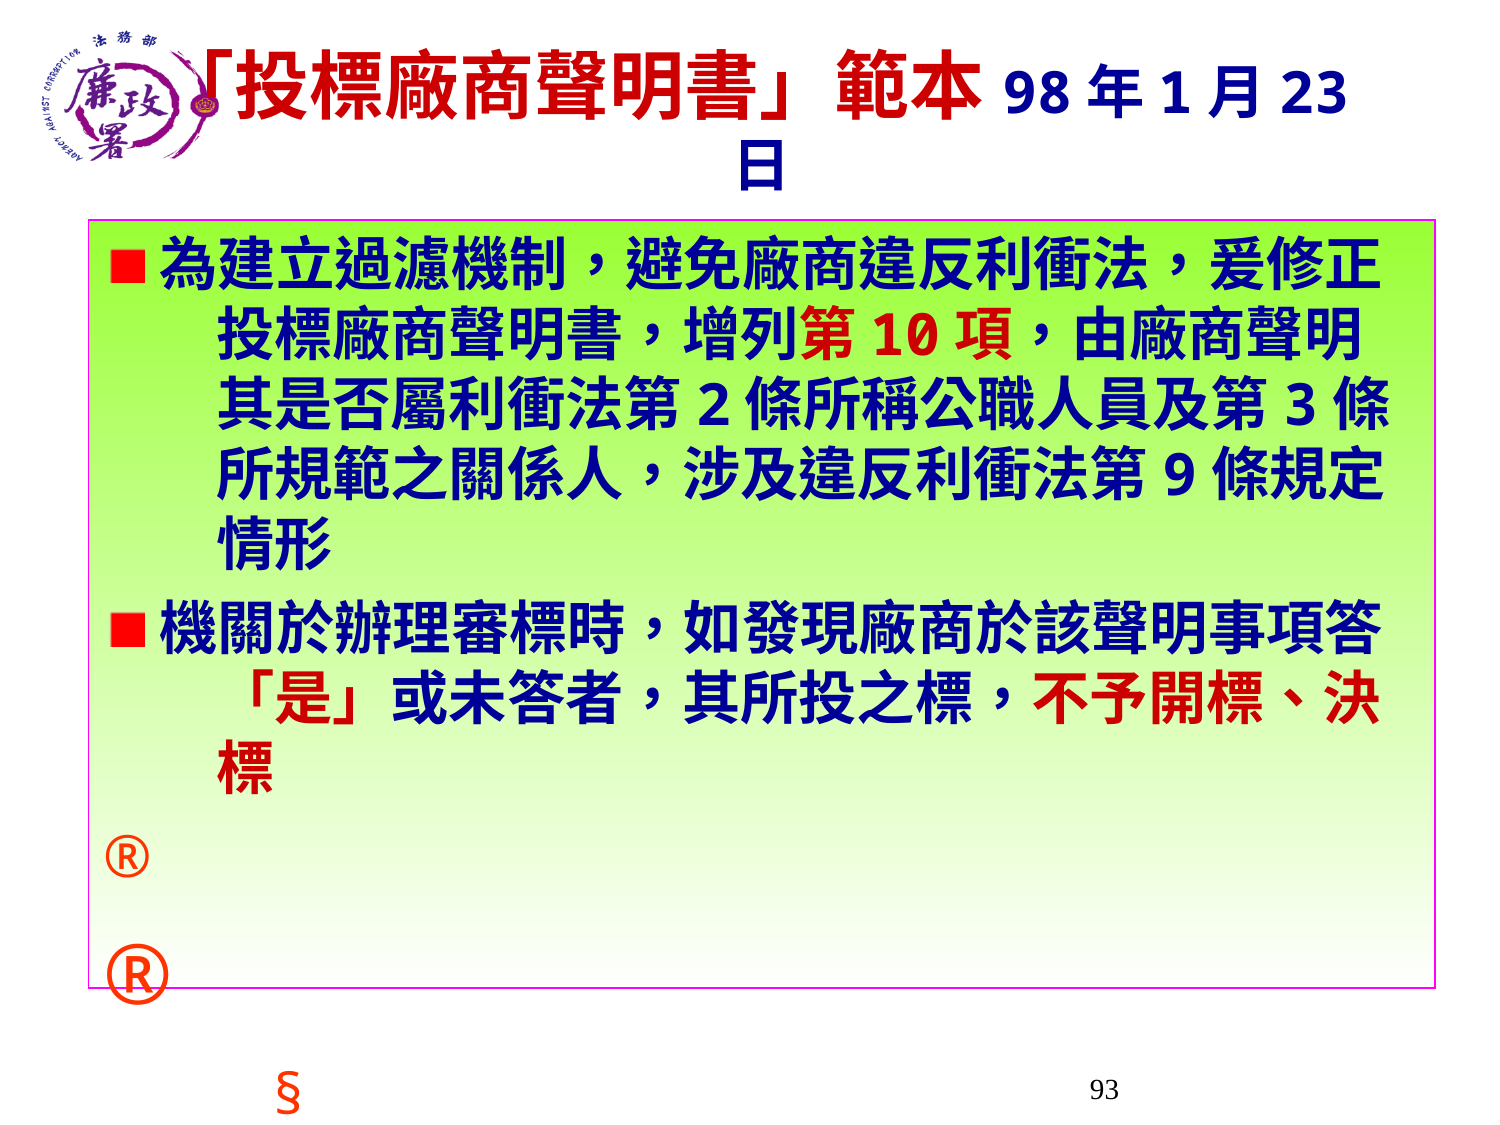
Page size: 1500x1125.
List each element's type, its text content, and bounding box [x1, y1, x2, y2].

text_box [1074, 1037, 1388, 1113]
list 為建立過濾機制，避免廠商違反利衝法，爰修正投標廠商聲明書，增列第10項，由廠商聲明其是否屬利衝法第2條所稱公職人員及第3條所規範之關係人，涉及違反利衝法第9條規定情形 機關於辦理審標時，如發現廠商於該聲明事項答「是」或未答者，其所投之標，不予開標、決標 [88, 220, 1436, 988]
title 「投標廠商聲明書」範本98年1月23日 [123, 31, 1399, 149]
